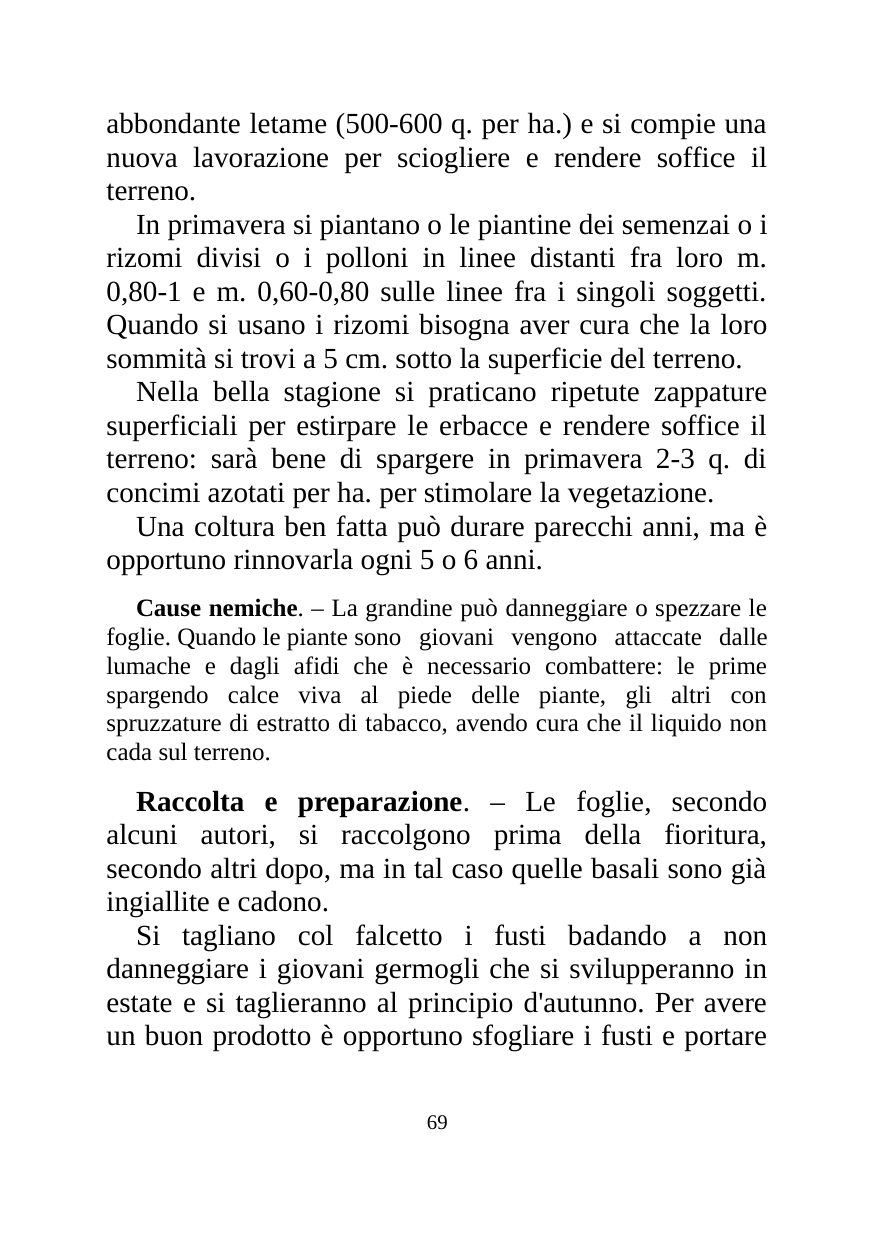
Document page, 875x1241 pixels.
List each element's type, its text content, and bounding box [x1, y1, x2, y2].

text Una coltura ben fatta può durare parecchi anni, ma è opportuno rinnovarla ogni 5 o 6 anni. [106, 509, 768, 576]
text abbondante letame (500-600 q. per ha.) e si compie una nuova lavorazione per sciogliere e rendere soffice il terreno. [106, 106, 768, 207]
text Raccolta e preparazione. – Le foglie, secondo alcuni autori, si raccolgono prima della fioritura, secondo altri dopo, ma in tal caso quelle basali sono già ingiallite e cadono. [106, 784, 768, 918]
text Nella bella stagione si praticano ripetute zappature superficiali per estirpare le erbacce e rendere soffice il terreno: sarà bene di spargere in primavera 2-3 q. di concimi azotati per ha. per stimolare la vegetazione. [106, 374, 768, 509]
text In primavera si piantano o le piantine dei semenzai o i rizomi divisi o i polloni in linee distanti fra loro m. 0,80-1 e m. 0,60-0,80 sulle linee fra i singoli soggetti. Quando si usano i rizomi bisogna aver cura che la loro sommità si trovi a 5 cm. sotto la superficie del terreno. [106, 207, 768, 374]
text Si tagliano col falcetto i fusti badando a non danneggiare i giovani germogli che si svilupperanno in estate e si taglieranno al principio d'autunno. Per avere un buon prodotto è opportuno sfogliare i fusti e portare [106, 918, 768, 1052]
text Cause nemiche. – La grandine può danneggiare o spezzare le foglie. Quando le piante sono giovani vengono attaccate dalle lumache e dagli afidi che è necessario combattere: le prime spargendo calce viva al piede delle piante, gli altri con spruzzature di estratto di tabacco, avendo cura che il liquido non cada sul terreno. [106, 593, 768, 766]
